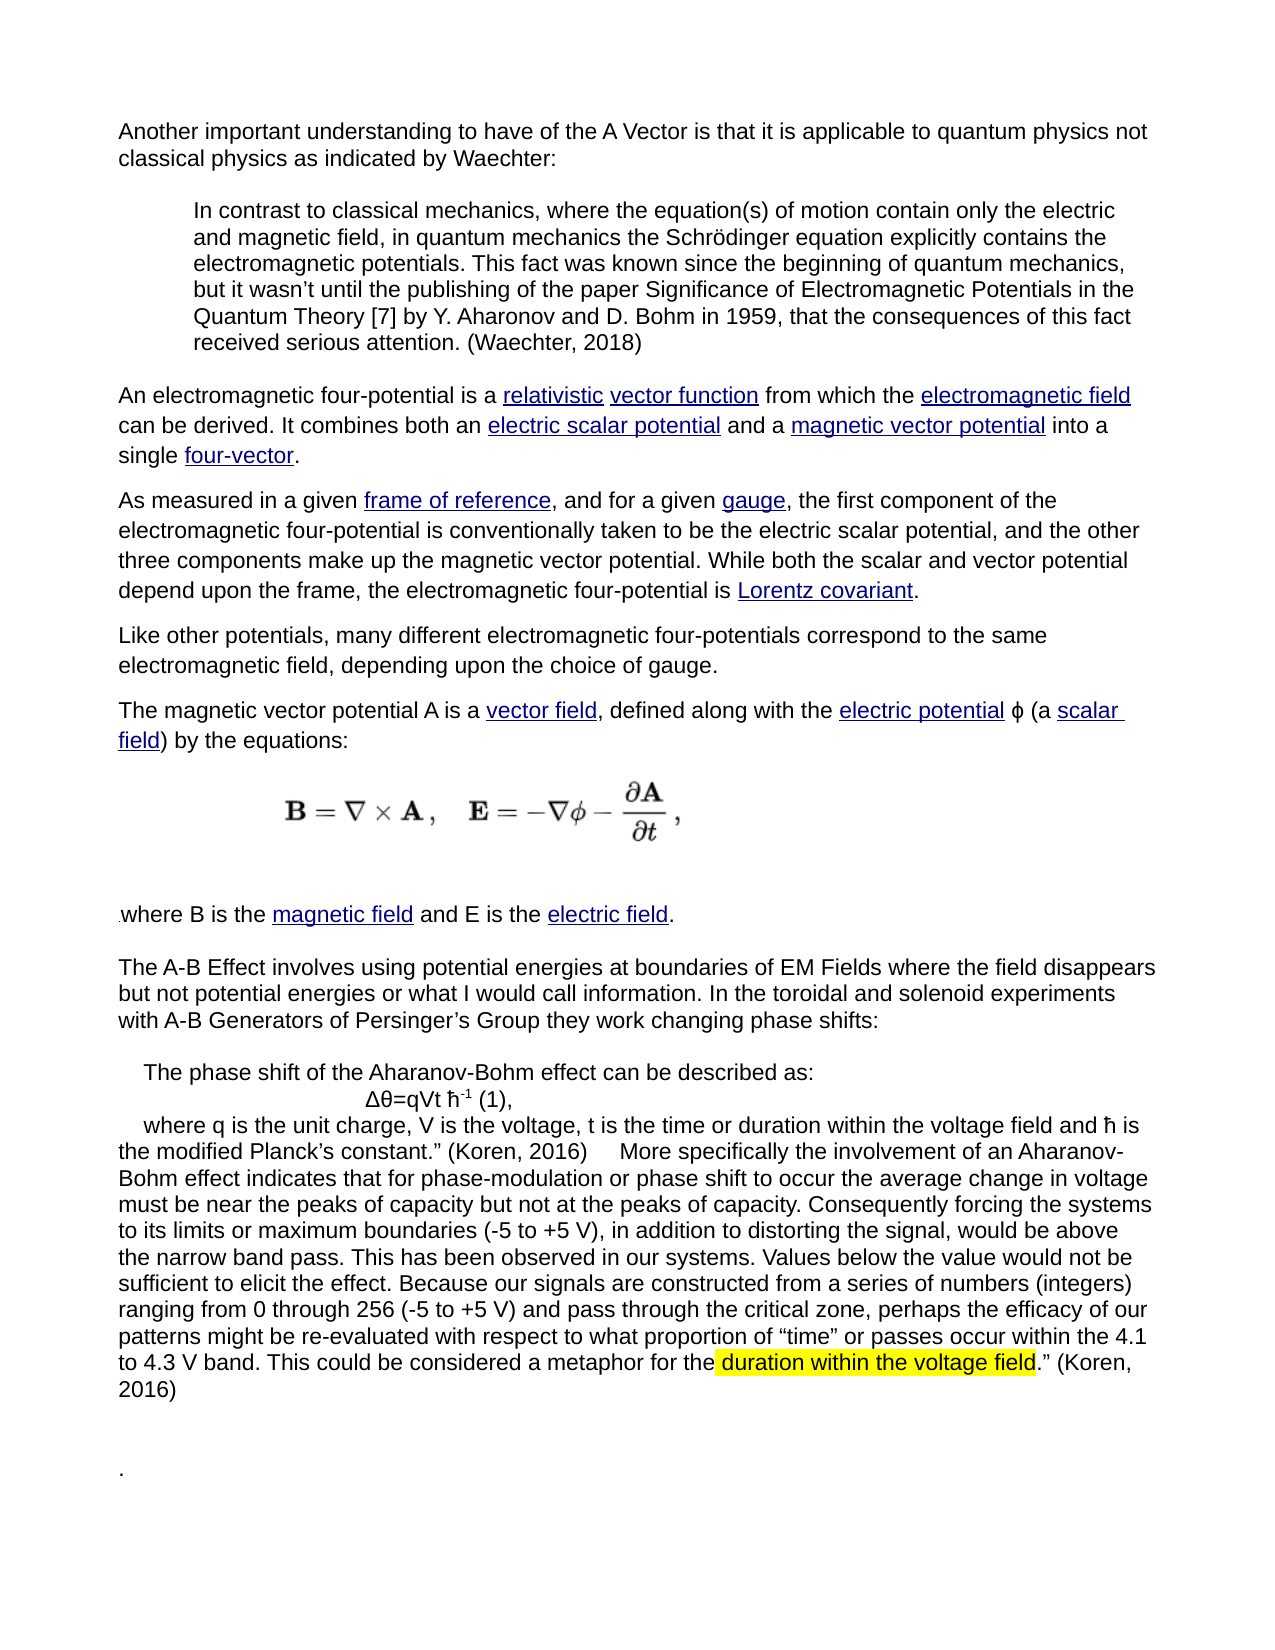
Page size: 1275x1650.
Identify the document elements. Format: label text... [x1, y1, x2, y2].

text The phase shift of the Aharanov-Bohm effect can be described as: [118, 1059, 1157, 1086]
text where q is the unit charge, V is the voltage, t is the time or duration within the voltage field and ħ is the modified Planck’s constant.” (Koren, 2016) More specifically the involvement of an Aharanov-Bohm effect indicates that for phase-modulation or phase shift to occur the average change in voltage must be near the peaks of capacity but not at the peaks of capacity. Consequently forcing the systems to its limits or maximum boundaries (-5 to +5 V), in addition to distorting the signal, would be above the narrow band pass. This has been observed in our systems. Values below the value would not be sufficient to elicit the effect. Because our signals are constructed from a series of numbers (integers) ranging from 0 through 256 (-5 to +5 V) and pass through the critical zone, perhaps the efficacy of our patterns might be re-evaluated with respect to what proportion of “time” or passes occur within the 4.1 to 4.3 V band. This could be considered a metaphor for the duration within the voltage field.” (Koren, 2016) [118, 1112, 1157, 1402]
text The magnetic vector potential A is a vector field, defined along with the electric potential ϕ (a scalar field) by the equations: [118, 697, 1157, 754]
text In contrast to classical mechanics, where the equation(s) of motion contain only the electric and magnetic field, in quantum mechanics the Schrödinger equation explicitly contains the electromagnetic potentials. This fact was known since the beginning of quantum mechanics, but it wasn’t until the publishing of the paper Significance of Electromagnetic Potentials in the Quantum Theory [7] by Y. Aharonov and D. Bohm in 1959, that the consequences of this fact received serious attention. (Waechter, 2018) [193, 197, 1157, 355]
text An electromagnetic four-potential is a relativistic vector function from which the electromagnetic field can be derived. It combines both an electric scalar potential and a magnetic vector potential into a single four-vector. [118, 382, 1157, 468]
list where B is the magnetic field and E is the electric field. [118, 901, 1157, 927]
text Δθ=qVt ħ-1 (1), [118, 1086, 1157, 1112]
text Another important understanding to have of the A Vector is that it is applicable to quantum physics not classical physics as indicated by Waechter: [118, 118, 1157, 171]
text As measured in a given frame of reference, and for a given gauge, the first component of the electromagnetic four-potential is conventionally taken to be the electric scalar potential, and the other three components make up the magnetic vector potential. While both the scalar and vector potential depend upon the frame, the electromagnetic four-potential is Lorentz covariant. [118, 487, 1157, 604]
picture [255, 772, 690, 853]
text Like other potentials, many different electromagnetic four-potentials correspond to the same electromagnetic field, depending upon the choice of gauge. [118, 622, 1157, 679]
text The A-B Effect involves using potential energies at boundaries of EM Fields where the field disappears but not potential energies or what I would call information. In the toroidal and solenoid experiments with A-B Generators of Persinger’s Group they work changing phase shifts: [118, 954, 1157, 1033]
text . [118, 1454, 1157, 1481]
